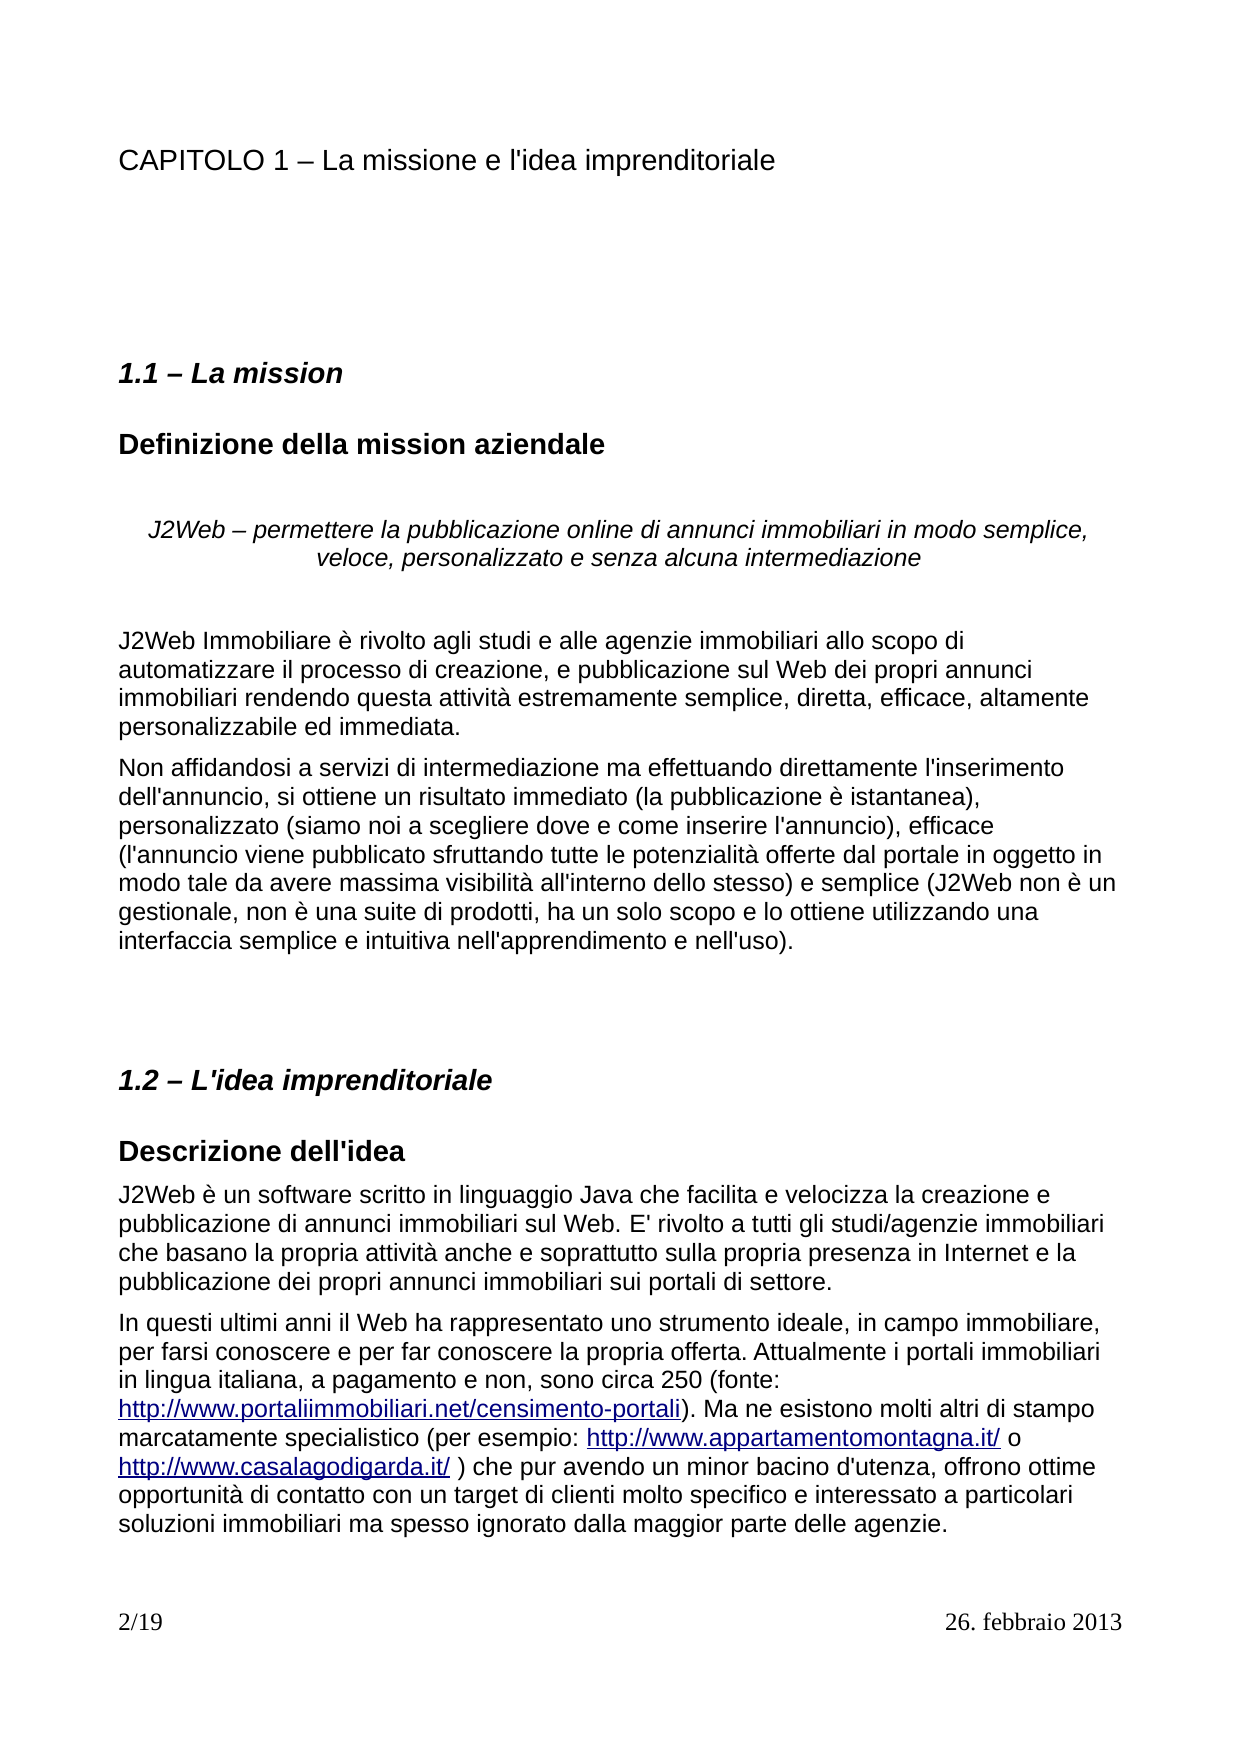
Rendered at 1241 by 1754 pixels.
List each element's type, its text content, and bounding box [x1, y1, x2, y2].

subtitle Definizione della mission aziendale [118, 427, 1122, 461]
text J2Web Immobiliare è rivolto agli studi e alle agenzie immobiliari allo scopo di automatizzare il processo di creazione, e pubblicazione sul Web dei propri annunci immobiliari rendendo questa attività estremamente semplice, diretta, efficace, altamente personalizzabile ed immediata. [118, 626, 1122, 741]
subtitle 1.2 – L'idea imprenditoriale [118, 1063, 1122, 1097]
subtitle 1.1 – La mission [118, 356, 1122, 390]
text Non affidandosi a servizi di intermediazione ma effettuando direttamente l'inserimento dell'annuncio, si ottiene un risultato immediato (la pubblicazione è istantanea), personalizzato (siamo noi a scegliere dove e come inserire l'annuncio), efficace (l'annuncio viene pubblicato sfruttando tutte le potenzialità offerte dal portale in oggetto in modo tale da avere massima visibilità all'interno dello stesso) e semplice (J2Web non è un gestionale, non è una suite di prodotti, ha un solo scopo e lo ottiene utilizzando una interfaccia semplice e intuitiva nell'apprendimento e nell'uso). [118, 753, 1122, 954]
subtitle CAPITOLO 1 – La missione e l'idea imprenditoriale [118, 143, 1122, 177]
subtitle Descrizione dell'idea [118, 1134, 1122, 1168]
text J2Web è un software scritto in linguaggio Java che facilita e velocizza la creazione e pubblicazione di annunci immobiliari sul Web. E' rivolto a tutti gli studi/agenzie immobiliari che basano la propria attività anche e soprattutto sulla propria presenza in Internet e la pubblicazione dei propri annunci immobiliari sui portali di settore. [118, 1180, 1122, 1295]
text J2Web – permettere la pubblicazione online di annunci immobiliari in modo semplice, veloce, personalizzato e senza alcuna intermediazione [118, 514, 1122, 572]
text In questi ultimi anni il Web ha rappresentato uno strumento ideale, in campo immobiliare, per farsi conoscere e per far conoscere la propria offerta. Attualmente i portali immobiliari in lingua italiana, a pagamento e non, sono circa 250 (fonte: http://www.portaliimmobiliari.net/censimento-portali). Ma ne esistono molti altri di stampo marcatamente specialistico (per esempio: http://www.appartamentomontagna.it/ o http://www.casalagodigarda.it/ ) che pur avendo un minor bacino d'utenza, offrono ottime opportunità di contatto con un target di clienti molto specifico e interessato a particolari soluzioni immobiliari ma spesso ignorato dalla maggior parte delle agenzie. [118, 1308, 1122, 1538]
